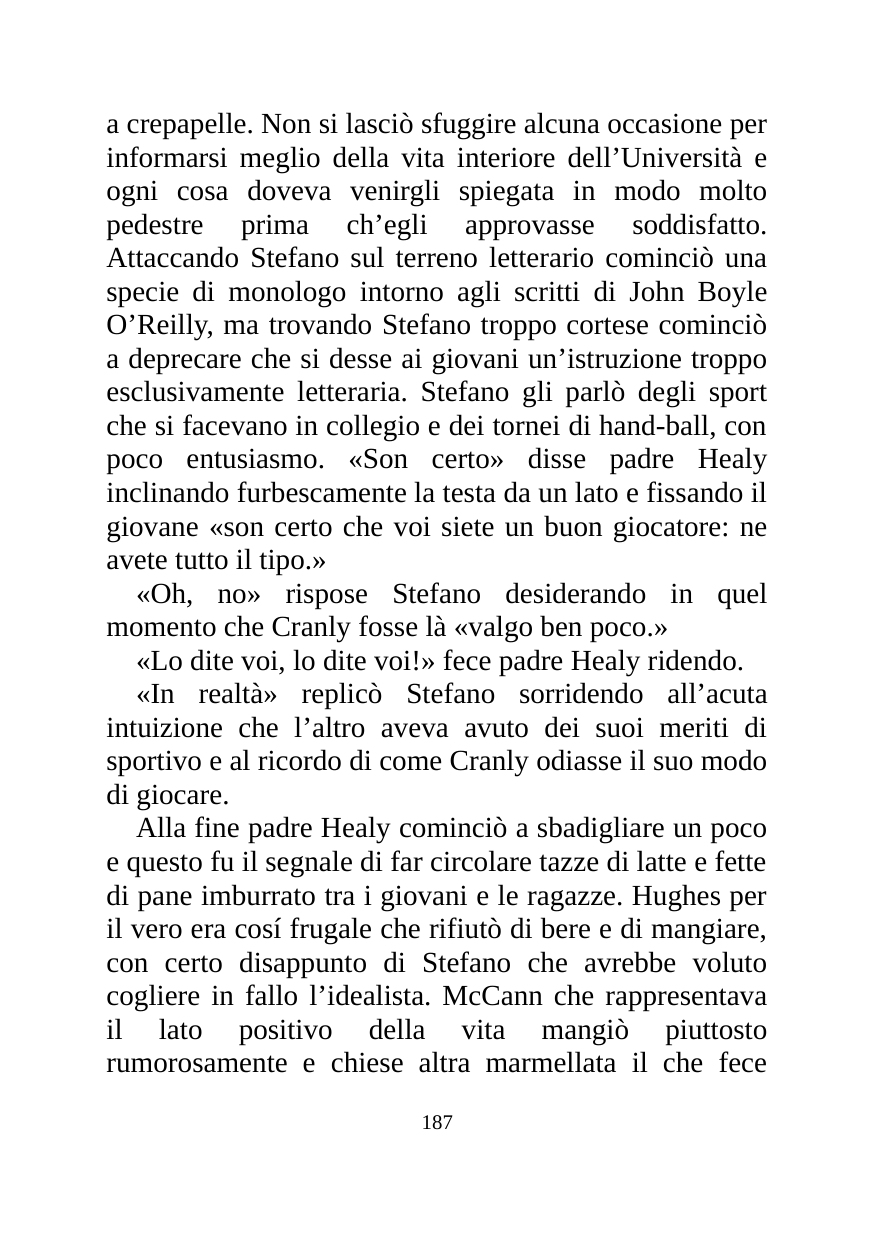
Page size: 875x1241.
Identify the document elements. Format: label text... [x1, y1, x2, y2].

text «Oh, no» rispose Stefano desiderando in quel momento che Cranly fosse là «valgo ben poco.» [106, 576, 768, 643]
text «In realtà» replicò Stefano sorridendo all’acuta intuizione che l’altro aveva avuto dei suoi meriti di sportivo e al ricordo di come Cranly odiasse il suo modo di giocare. [106, 676, 768, 811]
text «Lo dite voi, lo dite voi!» fece padre Healy ridendo. [106, 643, 768, 676]
text a crepapelle. Non si lasciò sfuggire alcuna occasione per informarsi meglio della vita interiore dell’Università e ogni cosa doveva venirgli spiegata in modo molto pedestre prima ch’egli approvasse soddisfatto. Attaccando Stefano sul terreno letterario cominciò una specie di monologo intorno agli scritti di John Boyle O’Reilly, ma trovando Stefano troppo cortese cominciò a deprecare che si desse ai giovani un’istruzione troppo esclusivamente letteraria. Stefano gli parlò degli sport che si facevano in collegio e dei tornei di hand-ball, con poco entusiasmo. «Son certo» disse padre Healy inclinando furbescamente la testa da un lato e fissando il giovane «son certo che voi siete un buon giocatore: ne avete tutto il tipo.» [106, 106, 768, 576]
text Alla fine padre Healy cominciò a sbadigliare un poco e questo fu il segnale di far circolare tazze di latte e fette di pane imburrato tra i giovani e le ragazze. Hughes per il vero era cosí frugale che rifiutò di bere e di mangiare, con certo disappunto di Stefano che avrebbe voluto cogliere in fallo l’idealista. McCann che rappresentava il lato positivo della vita mangiò piuttosto rumorosamente e chiese altra marmellata il che fece [106, 811, 768, 1079]
